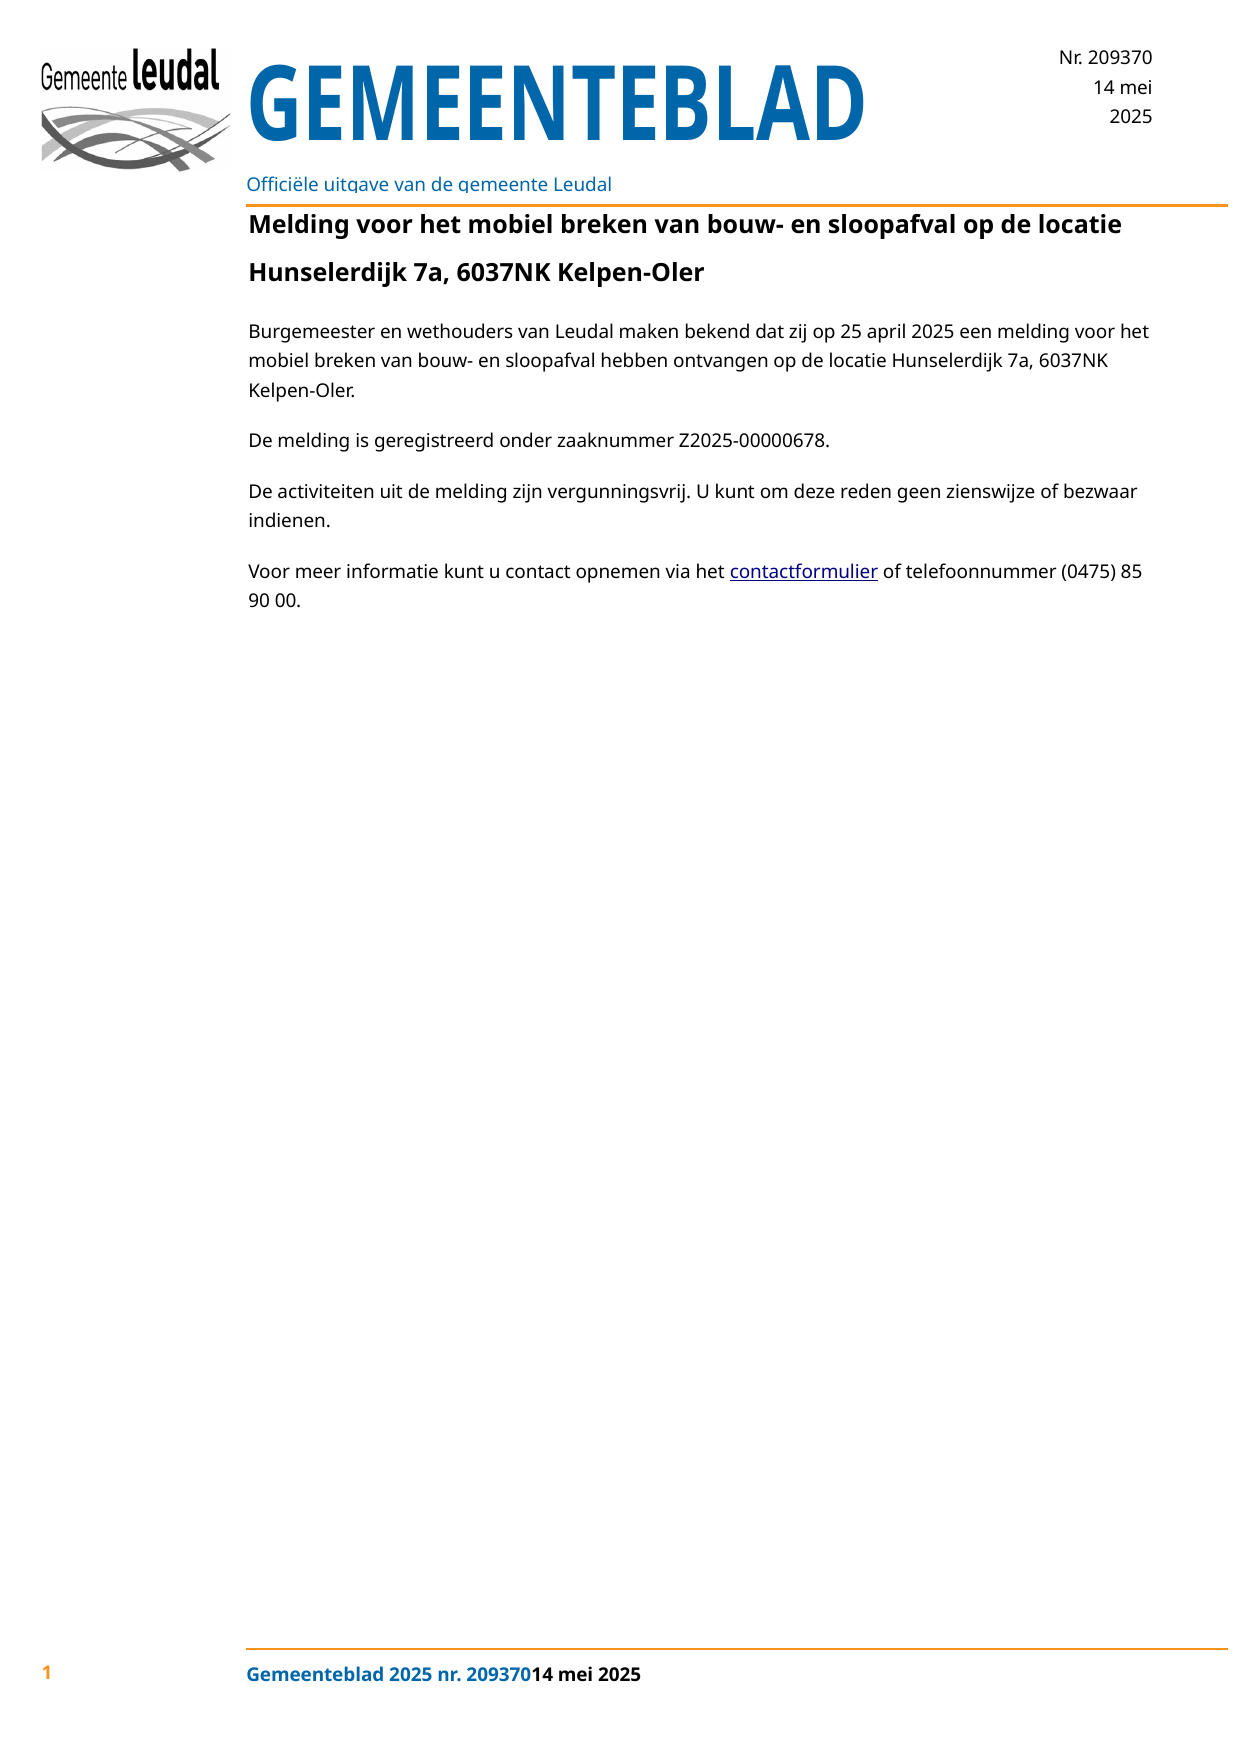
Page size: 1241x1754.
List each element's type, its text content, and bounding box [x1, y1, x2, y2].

text Burgemeester en wethouders van Leudal maken bekend dat zij op 25 april 2025 een melding voor het mobiel breken van bouw- en sloopafval hebben ontvangen op de locatie Hunselerdijk 7a, 6037NK Kelpen-Oler. [248, 318, 1152, 403]
text Melding voor het mobiel breken van bouw- en sloopafval op de locatie Hunselerdijk 7a, 6037NK Kelpen-Oler [248, 207, 1152, 288]
text De activiteiten uit de melding zijn vergunningsvrij. U kunt om deze reden geen zienswijze of bezwaar indienen. [248, 478, 1152, 533]
text Voor meer informatie kunt u contact opnemen via het contactformulier of telefoonnummer (0475) 85 90 00. [248, 558, 1152, 613]
picture [41, 47, 231, 172]
text De melding is geregistreerd onder zaaknummer Z2025-00000678. [248, 427, 1152, 453]
